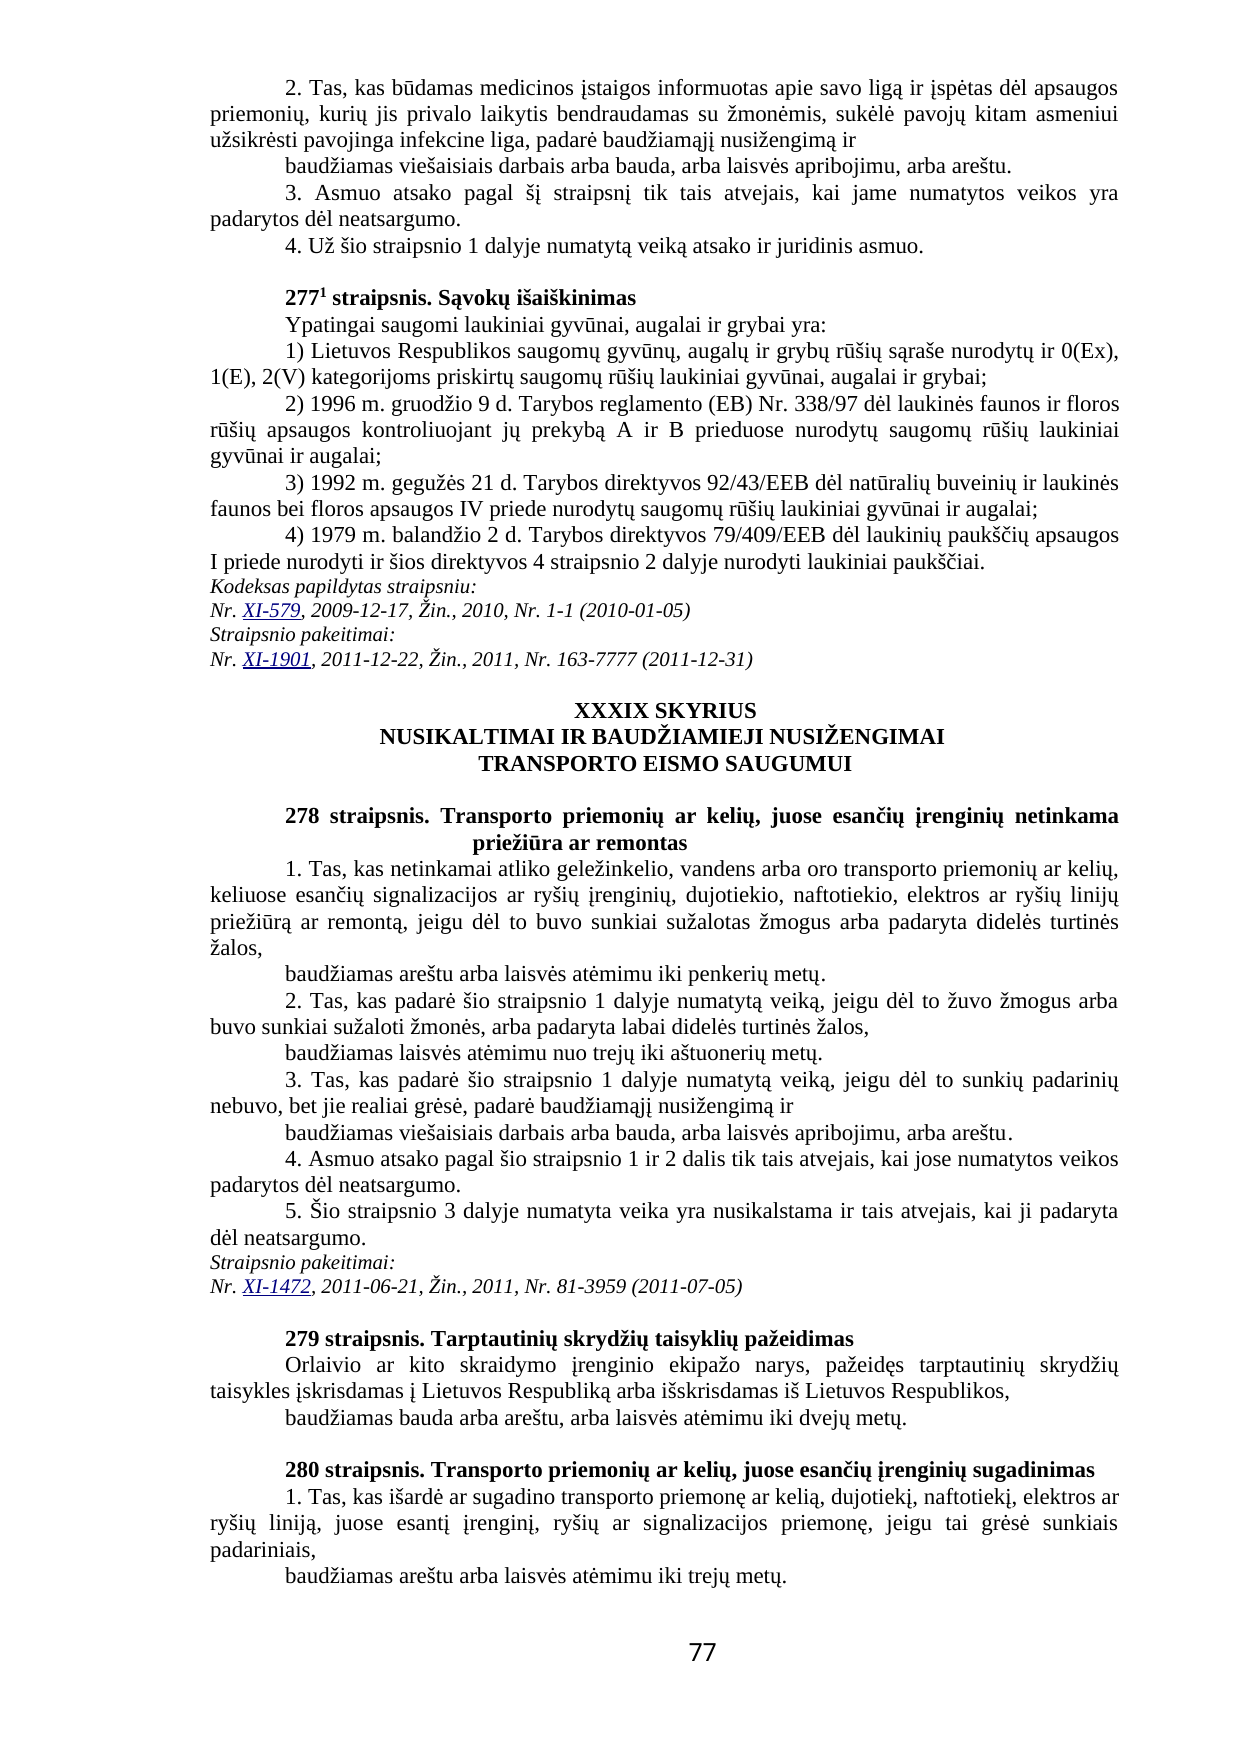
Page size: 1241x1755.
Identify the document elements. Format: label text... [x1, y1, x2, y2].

text baudžiamas viešaisiais darbais arba bauda, arba laisvės apribojimu, arba areštu. [210, 1118, 1120, 1145]
text Straipsnio pakeitimai: [210, 622, 1120, 646]
text baudžiamas bauda arba areštu, arba laisvės atėmimu iki dvejų metų. [210, 1404, 1120, 1430]
text 2. Tas, kas būdamas medicinos įstaigos informuotas apie savo ligą ir įspėtas dėl apsaugos priemonių, kurių jis privalo laikytis bendraudamas su žmonėmis, sukėlė pavojų kitam asmeniui užsikrėsti pavojinga infekcine liga, padarė baudžiamąjį nusižengimą ir [210, 73, 1120, 153]
text 3. Asmuo atsako pagal šį straipsnį tik tais atvejais, kai jame numatytos veikos yra padarytos dėl neatsargumo. [210, 179, 1120, 232]
text Orlaivio ar kito skraidymo įrenginio ekipažo narys, pažeidęs tarptautinių skrydžių taisykles įskrisdamas į Lietuvos Respubliką arba išskrisdamas iš Lietuvos Respublikos, [210, 1351, 1120, 1404]
text baudžiamas areštu arba laisvės atėmimu iki penkerių metų. [210, 960, 1120, 987]
text 279 straipsnis. Tarptautinių skrydžių taisyklių pažeidimas [210, 1325, 1120, 1351]
text 278 straipsnis. Transporto priemonių ar kelių, juose esančių įrenginių netinkama priežiūra ar remontas [285, 802, 1120, 855]
text 4. Už šio straipsnio 1 dalyje numatytą veiką atsako ir juridinis asmuo. [210, 232, 1120, 258]
text 280 straipsnis. Transporto priemonių ar kelių, juose esančių įrenginių sugadinimas [285, 1457, 1120, 1483]
text baudžiamas viešaisiais darbais arba bauda, arba laisvės apribojimu, arba areštu. [210, 153, 1120, 179]
text 2) 1996 m. gruodžio 9 d. Tarybos reglamento (EB) Nr. 338/97 dėl laukinės faunos ir floros rūšių apsaugos kontroliuojant jų prekybą A ir B prieduose nurodytų saugomų rūšių laukiniai gyvūnai ir augalai; [210, 390, 1120, 469]
text 4) 1979 m. balandžio 2 d. Tarybos direktyvos 79/409/EEB dėl laukinių paukščių apsaugos I priede nurodyti ir šios direktyvos 4 straipsnio 2 dalyje nurodyti laukiniai paukščiai. [210, 522, 1120, 574]
text 4. Asmuo atsako pagal šio straipsnio 1 ir 2 dalis tik tais atvejais, kai jose numatytos veikos padarytos dėl neatsargumo. [210, 1145, 1120, 1198]
text Nr. XI-579, 2009-12-17, Žin., 2010, Nr. 1-1 (2010-01-05) [210, 598, 1120, 622]
text 2771 straipsnis. Sąvokų išaiškinimas [210, 284, 1120, 311]
text Ypatingai saugomi laukiniai gyvūnai, augalai ir grybai yra: [210, 311, 1120, 337]
text 3. Tas, kas padarė šio straipsnio 1 dalyje numatytą veiką, jeigu dėl to sunkių padarinių nebuvo, bet jie realiai grėsė, padarė baudžiamąjį nusižengimą ir [210, 1066, 1120, 1118]
text baudžiamas areštu arba laisvės atėmimu iki trejų metų. [210, 1562, 1120, 1588]
text Kodeksas papildytas straipsniu: [210, 574, 1120, 598]
text Nr. XI-1472, 2011-06-21, Žin., 2011, Nr. 81-3959 (2011-07-05) [210, 1274, 1120, 1298]
text 2. Tas, kas padarė šio straipsnio 1 dalyje numatytą veiką, jeigu dėl to žuvo žmogus arba buvo sunkiai sužaloti žmonės, arba padaryta labai didelės turtinės žalos, [210, 987, 1120, 1039]
text baudžiamas laisvės atėmimu nuo trejų iki aštuonerių metų. [210, 1039, 1120, 1066]
text Nr. XI-1901, 2011-12-22, Žin., 2011, Nr. 163-7777 (2011-12-31) [210, 646, 1120, 671]
text 3) 1992 m. gegužės 21 d. Tarybos direktyvos 92/43/EEB dėl natūralių buveinių ir laukinės faunos bei floros apsaugos IV priede nurodytų saugomų rūšių laukiniai gyvūnai ir augalai; [210, 469, 1120, 522]
text 1. Tas, kas netinkamai atliko geležinkelio, vandens arba oro transporto priemonių ar kelių, keliuose esančių signalizacijos ar ryšių įrenginių, dujotiekio, naftotiekio, elektros ar ryšių linijų priežiūrą ar remontą, jeigu dėl to buvo sunkiai sužalotas žmogus arba padaryta didelės turtinės žalos, [210, 855, 1120, 960]
text Straipsnio pakeitimai: [210, 1250, 1120, 1274]
text 1. Tas, kas išardė ar sugadino transporto priemonę ar kelią, dujotiekį, naftotiekį, elektros ar ryšių liniją, juose esantį įrenginį, ryšių ar signalizacijos priemonę, jeigu tai grėsė sunkiais padariniais, [210, 1483, 1120, 1562]
text 5. Šio straipsnio 3 dalyje numatyta veika yra nusikalstama ir tais atvejais, kai ji padaryta dėl neatsargumo. [210, 1198, 1120, 1250]
text NUSIKALTIMAI IR BAUDŽIAMIEJI NUSIŽENGIMAI TRANSPORTO EISMO SAUGUMUI [210, 723, 1120, 776]
text 1) Lietuvos Respublikos saugomų gyvūnų, augalų ir grybų rūšių sąraše nurodytų ir 0(Ex), 1(E), 2(V) kategorijoms priskirtų saugomų rūšių laukiniai gyvūnai, augalai ir grybai; [210, 337, 1120, 390]
text XXXIX SKYRIUS [210, 697, 1120, 723]
